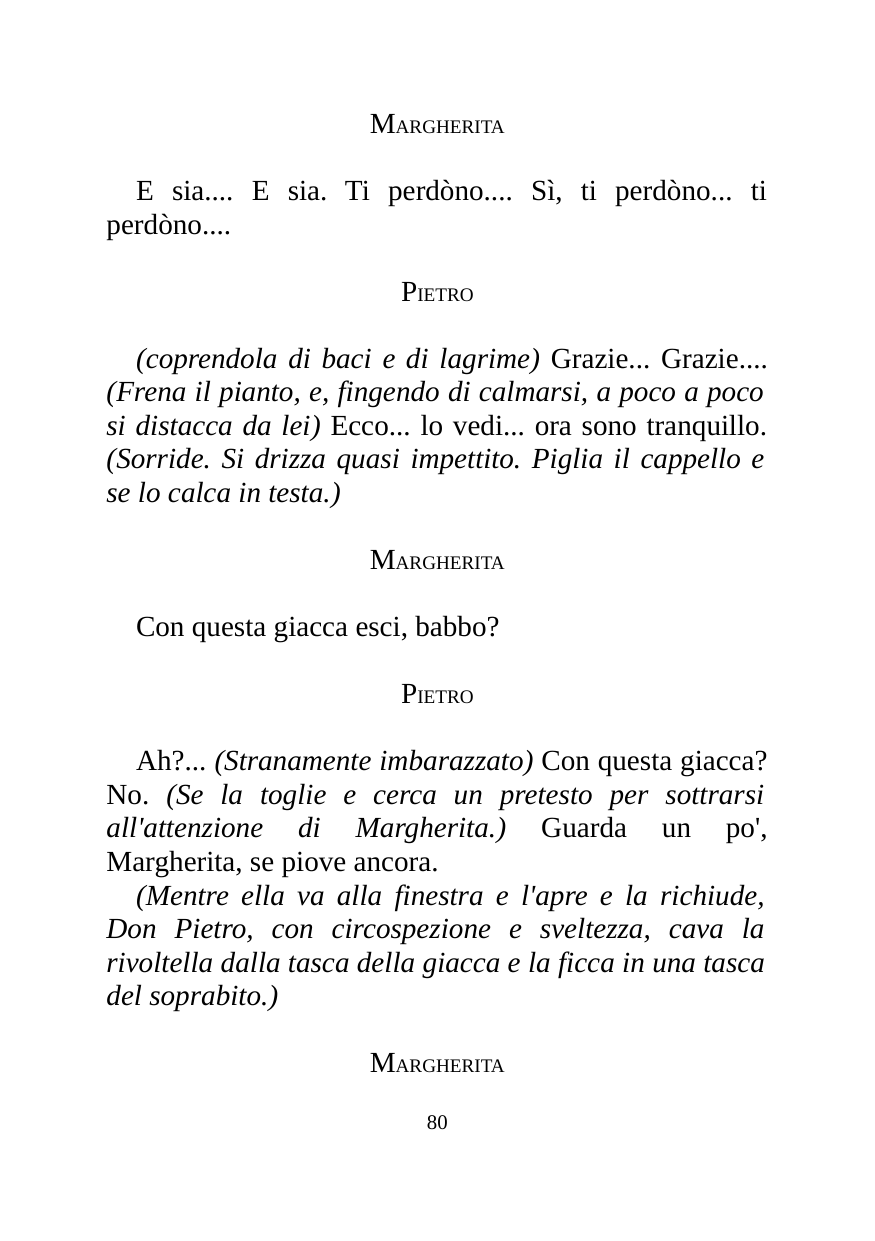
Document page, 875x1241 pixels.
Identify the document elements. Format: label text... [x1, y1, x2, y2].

text (coprendola di baci e di lagrime) Grazie... Grazie.... (Frena il pianto, e, fingendo di calmarsi, a poco a poco si distacca da lei) Ecco... lo vedi... ora sono tranquillo. (Sorride. Si drizza quasi impettito. Piglia il cappello e se lo calca in testa.) [106, 341, 768, 509]
text E sia.... E sia. Ti perdòno.... Sì, ti perdòno... ti perdòno.... [106, 173, 768, 240]
text (Mentre ella va alla finestra e l'apre e la richiude, Don Pietro, con circospezione e sveltezza, cava la rivoltella dalla tasca della giacca e la ficca in una tasca del soprabito.) [106, 878, 768, 1012]
text Con questa giacca esci, babbo? [106, 609, 768, 643]
text Margherita [106, 542, 768, 576]
text Margherita [106, 106, 768, 140]
text Margherita [106, 1045, 768, 1079]
text Pietro [106, 274, 768, 307]
text Pietro [106, 676, 768, 710]
text Ah?... (Stranamente imbarazzato) Con questa giacca? No. (Se la toglie e cerca un pretesto per sottrarsi all'attenzione di Margherita.) Guarda un po', Margherita, se piove ancora. [106, 743, 768, 878]
